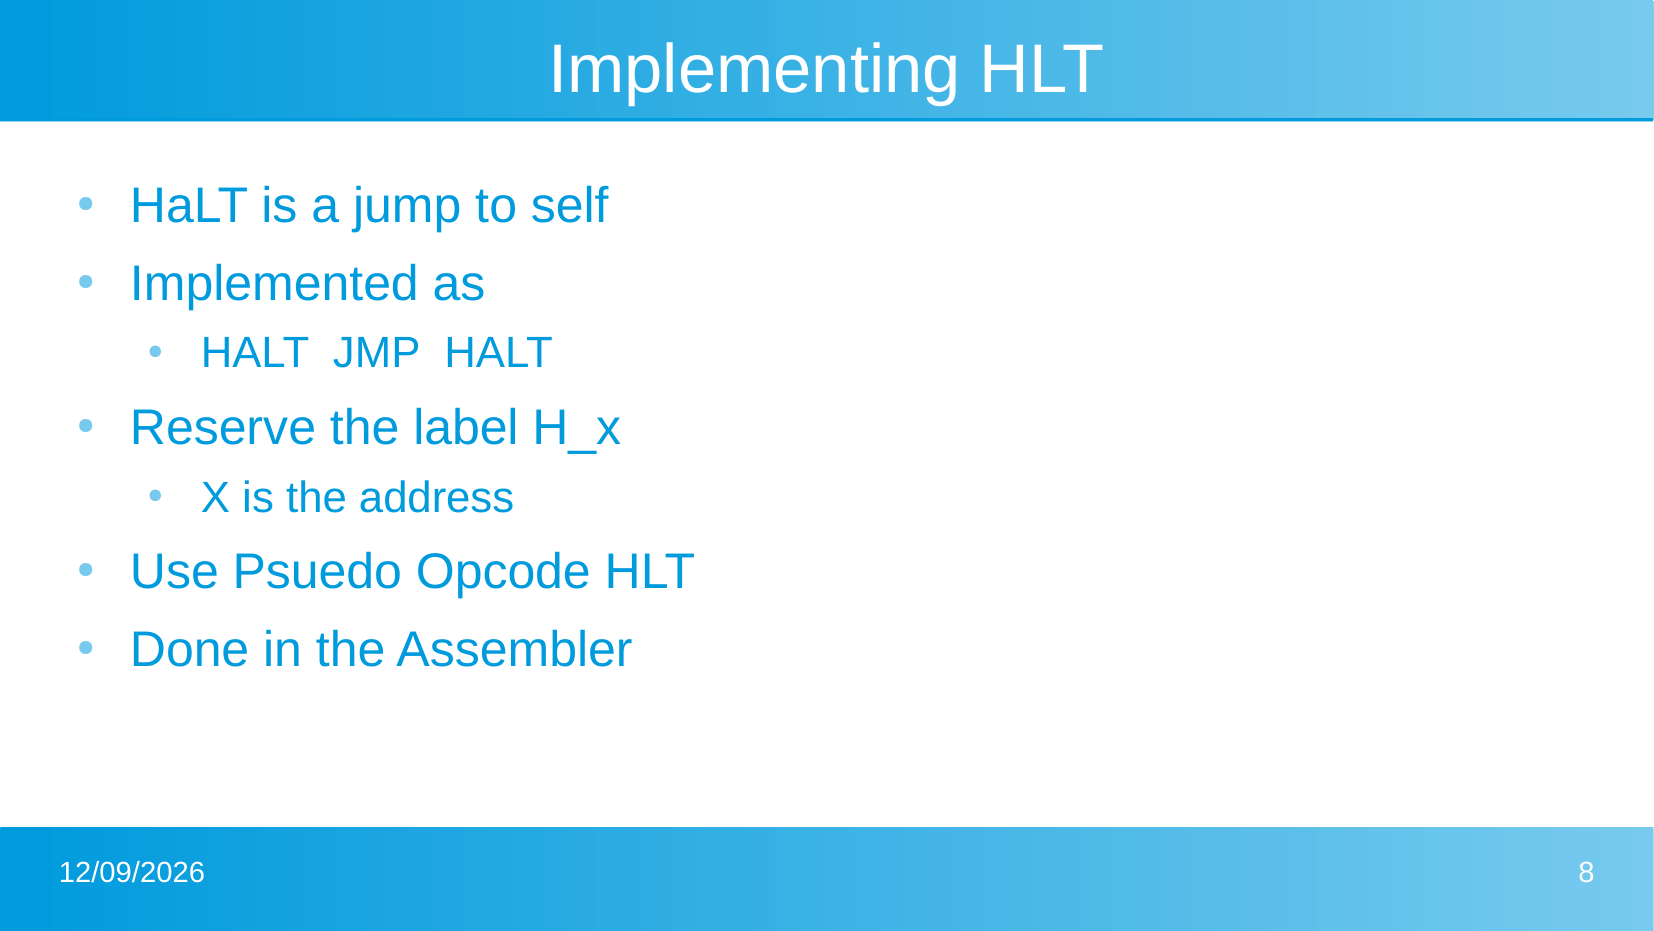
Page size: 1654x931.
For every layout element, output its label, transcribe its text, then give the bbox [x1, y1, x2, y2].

list HaLT is a jump to self Implemented as HALT JMP HALT Reserve the label H_x X is the address Use Psuedo Opcode HLT Done in the Assembler [59, 177, 1595, 768]
title Implementing HLT [59, 29, 1595, 108]
